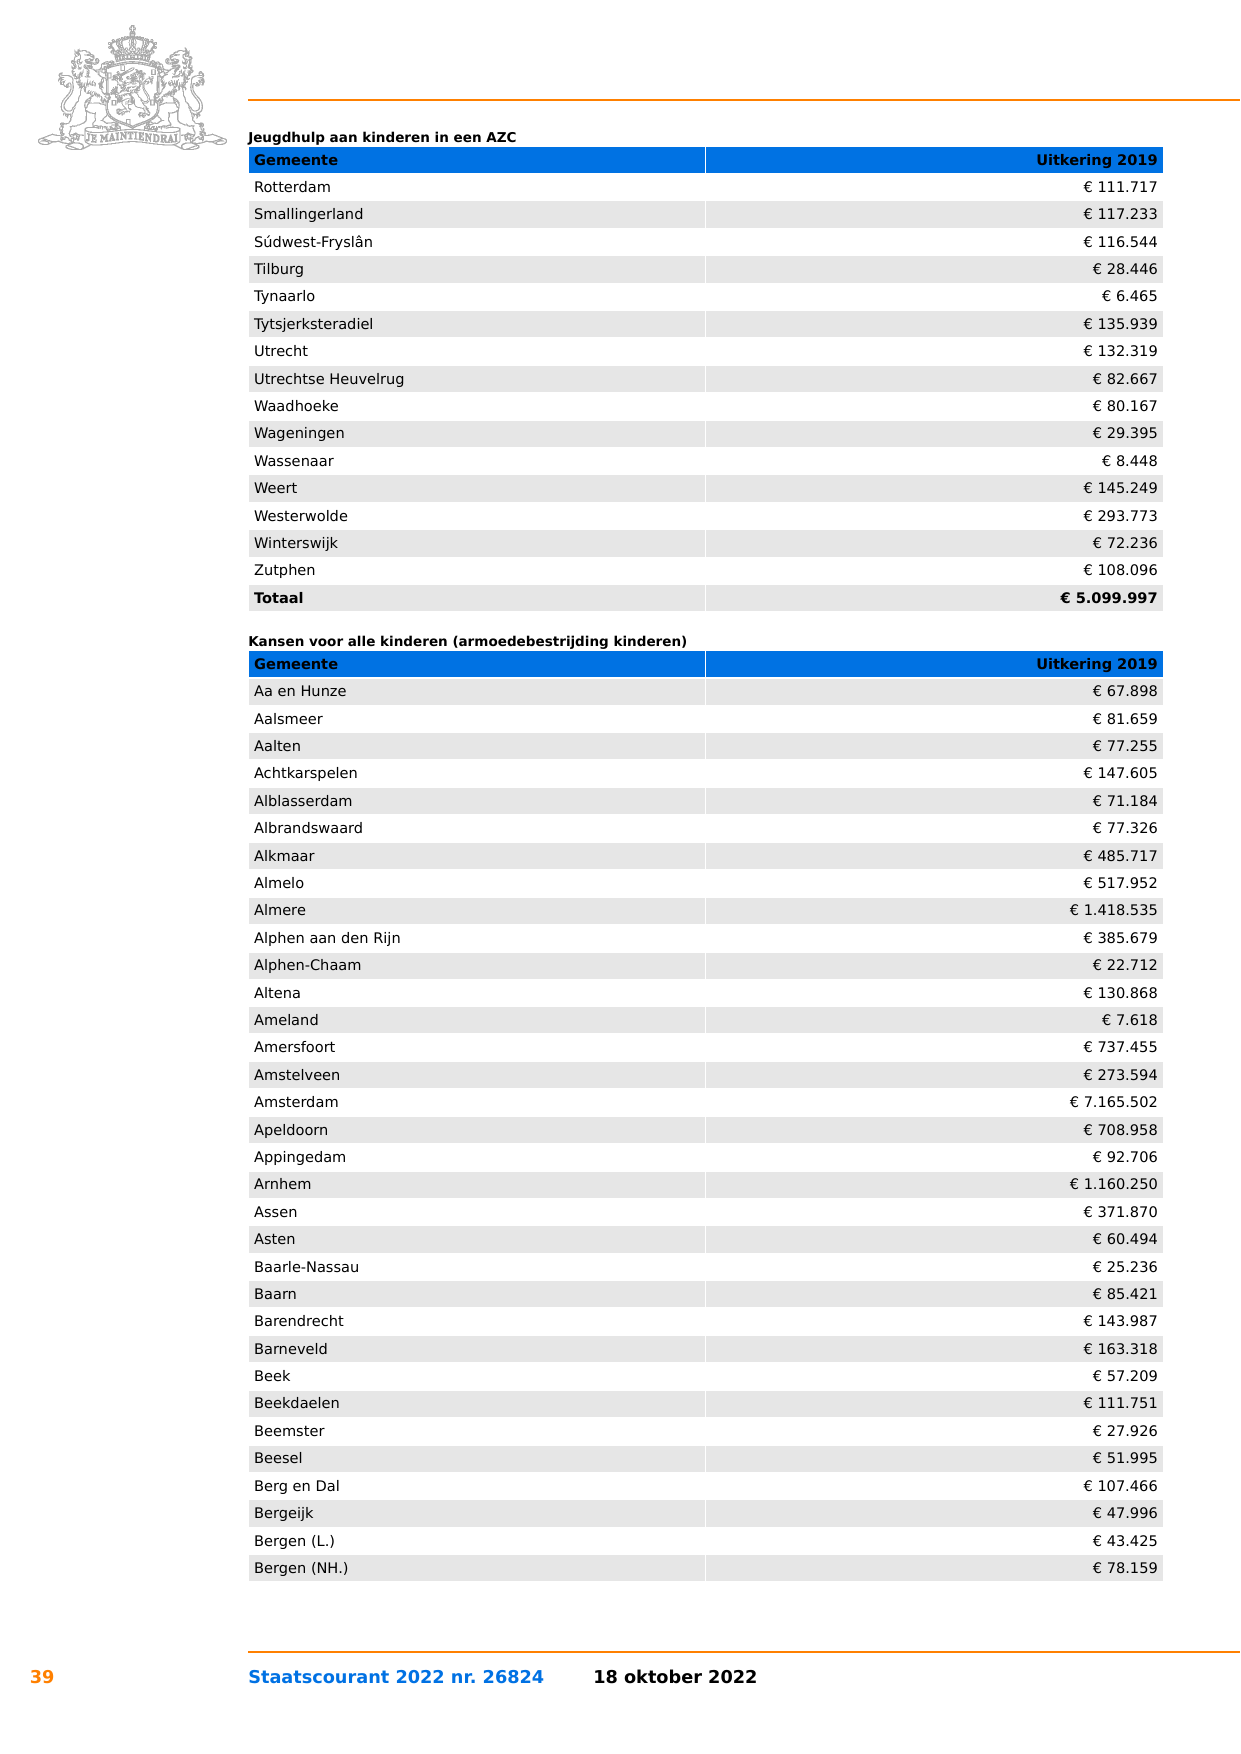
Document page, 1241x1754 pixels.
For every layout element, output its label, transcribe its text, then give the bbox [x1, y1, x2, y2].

table_cell Rotterdam [249, 174, 705, 200]
table_cell € 60.494 [706, 1226, 1163, 1253]
table_cell Totaal [249, 585, 705, 611]
table_cell Bergen (NH.) [249, 1555, 705, 1581]
table_cell € 293.773 [706, 503, 1163, 529]
table_cell Beekdaelen [249, 1391, 705, 1417]
table_cell Uitkering 2019 [706, 147, 1163, 173]
table_cell € 135.939 [706, 311, 1163, 337]
table_cell Bergeijk [249, 1500, 705, 1527]
table_cell € 67.898 [706, 679, 1163, 705]
table_cell € 81.659 [706, 706, 1163, 732]
table_cell € 385.679 [706, 925, 1163, 951]
table_cell Westerwolde [249, 503, 705, 529]
table_cell Albrandswaard [249, 815, 705, 842]
table_cell Wassenaar [249, 448, 705, 474]
table_cell Aalten [249, 733, 705, 759]
table_cell € 132.319 [706, 339, 1163, 365]
table_cell Altena [249, 980, 705, 1006]
table_cell Beesel [249, 1446, 705, 1472]
table_cell Uitkering 2019 [706, 651, 1163, 677]
table_cell € 47.996 [706, 1500, 1163, 1527]
table_cell Assen [249, 1199, 705, 1225]
table_cell Utrechtse Heuvelrug [249, 366, 705, 392]
table_cell € 145.249 [706, 475, 1163, 502]
table_cell € 116.544 [706, 229, 1163, 255]
table_cell Berg en Dal [249, 1473, 705, 1499]
table_cell € 78.159 [706, 1555, 1163, 1581]
table_cell Aalsmeer [249, 706, 705, 732]
table_cell € 29.395 [706, 421, 1163, 447]
table_cell Barneveld [249, 1336, 705, 1362]
table_cell € 7.618 [706, 1007, 1163, 1033]
table_cell € 8.448 [706, 448, 1163, 474]
table_cell Aa en Hunze [249, 679, 705, 705]
table_cell Alphen aan den Rijn [249, 925, 705, 951]
table_cell Weert [249, 475, 705, 502]
table_cell € 107.466 [706, 1473, 1163, 1499]
table_cell € 147.605 [706, 761, 1163, 787]
table_cell Alblasserdam [249, 788, 705, 814]
table_cell Asten [249, 1226, 705, 1253]
table_cell Smallingerland [249, 201, 705, 228]
table_cell Tytsjerksteradiel [249, 311, 705, 337]
table_cell € 71.184 [706, 788, 1163, 814]
table_cell € 111.717 [706, 174, 1163, 200]
table_cell Ameland [249, 1007, 705, 1033]
table_cell € 7.165.502 [706, 1089, 1163, 1116]
table_cell Alkmaar [249, 843, 705, 869]
table_cell Gemeente [249, 651, 705, 677]
table_cell Wageningen [249, 421, 705, 447]
table_cell Súdwest-Fryslân [249, 229, 705, 255]
table_cell Almelo [249, 870, 705, 897]
table_cell € 80.167 [706, 393, 1163, 419]
table_cell Tilburg [249, 256, 705, 283]
table_cell € 1.418.535 [706, 898, 1163, 924]
table_header Kansen voor alle kinderen (armoedebestrijding kinderen) [248, 634, 1163, 650]
table_cell Amersfoort [249, 1035, 705, 1061]
table_cell € 92.706 [706, 1144, 1163, 1171]
table_cell € 28.446 [706, 256, 1163, 283]
table_cell € 6.465 [706, 284, 1163, 310]
table_cell € 130.868 [706, 980, 1163, 1006]
table_cell € 22.712 [706, 953, 1163, 979]
table_cell Baarn [249, 1281, 705, 1307]
table_cell € 163.318 [706, 1336, 1163, 1362]
table_header Jeugdhulp aan kinderen in een AZC [248, 130, 1163, 146]
table_cell Beek [249, 1363, 705, 1390]
table_cell Baarle-Nassau [249, 1254, 705, 1280]
table_cell Barendrecht [249, 1309, 705, 1335]
table_cell Winterswijk [249, 530, 705, 557]
table_cell Amsterdam [249, 1089, 705, 1116]
table_cell € 77.255 [706, 733, 1163, 759]
table_cell € 117.233 [706, 201, 1163, 228]
table_cell Appingedam [249, 1144, 705, 1171]
table_cell Tynaarlo [249, 284, 705, 310]
table_cell € 43.425 [706, 1528, 1163, 1554]
table_cell € 485.717 [706, 843, 1163, 869]
table_cell € 111.751 [706, 1391, 1163, 1417]
table_cell € 737.455 [706, 1035, 1163, 1061]
table_cell € 517.952 [706, 870, 1163, 897]
table_cell Zutphen [249, 558, 705, 584]
table_cell € 72.236 [706, 530, 1163, 557]
table_cell Apeldoorn [249, 1117, 705, 1143]
table_cell Waadhoeke [249, 393, 705, 419]
table_cell € 273.594 [706, 1062, 1163, 1088]
table_cell Beemster [249, 1418, 705, 1444]
table_cell € 27.926 [706, 1418, 1163, 1444]
table_cell € 25.236 [706, 1254, 1163, 1280]
table_cell € 708.958 [706, 1117, 1163, 1143]
table_cell € 85.421 [706, 1281, 1163, 1307]
table_cell € 108.096 [706, 558, 1163, 584]
table_cell € 82.667 [706, 366, 1163, 392]
table_cell Gemeente [249, 147, 705, 173]
table_cell € 371.870 [706, 1199, 1163, 1225]
table_cell € 57.209 [706, 1363, 1163, 1390]
table_cell Arnhem [249, 1172, 705, 1198]
table_cell Almere [249, 898, 705, 924]
table_cell Utrecht [249, 339, 705, 365]
table_cell € 77.326 [706, 815, 1163, 842]
table_cell Achtkarspelen [249, 761, 705, 787]
table_cell € 1.160.250 [706, 1172, 1163, 1198]
table_cell Amstelveen [249, 1062, 705, 1088]
table_cell € 143.987 [706, 1309, 1163, 1335]
picture [38, 25, 227, 150]
table_cell € 51.995 [706, 1446, 1163, 1472]
table_cell € 5.099.997 [706, 585, 1163, 611]
table_cell Alphen-Chaam [249, 953, 705, 979]
table_cell Bergen (L.) [249, 1528, 705, 1554]
